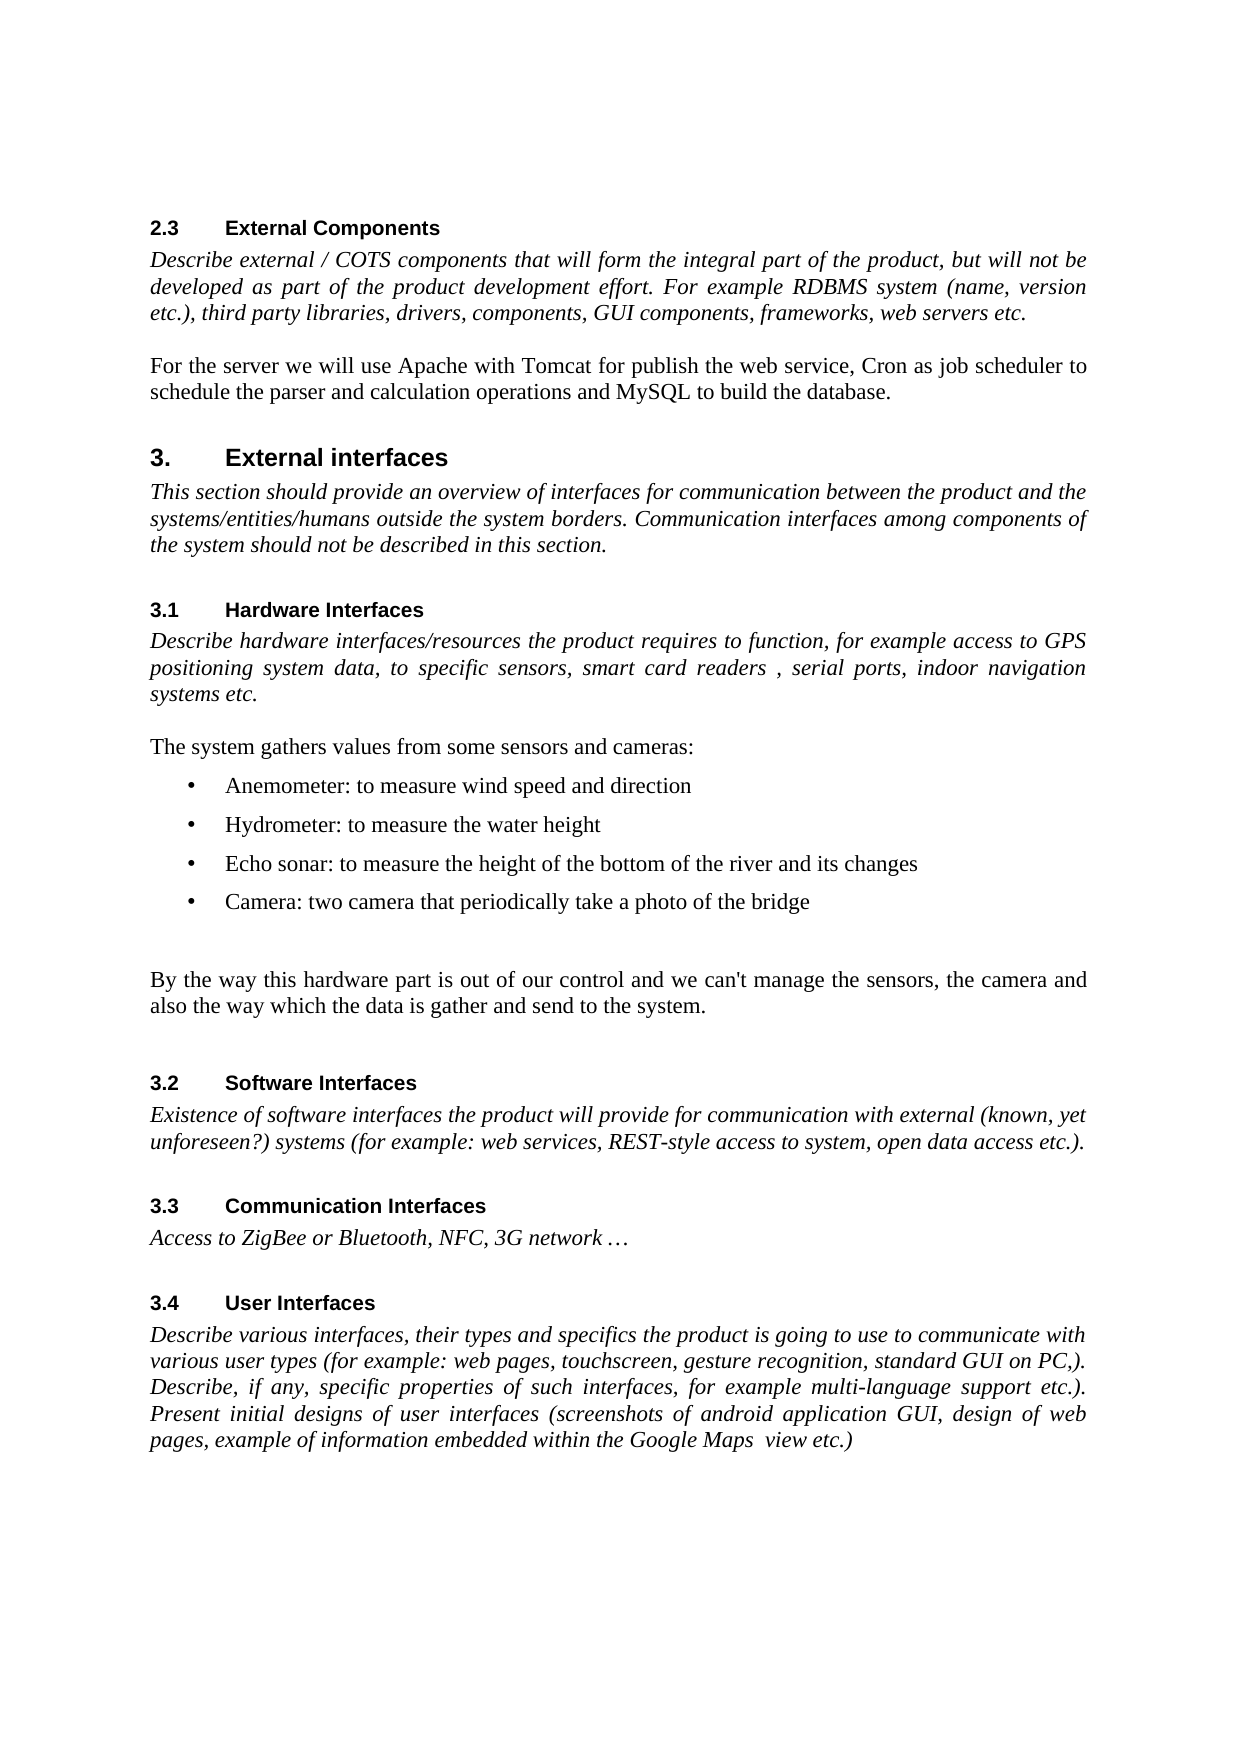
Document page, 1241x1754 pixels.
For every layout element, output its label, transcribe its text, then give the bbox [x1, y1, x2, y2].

text Describe various interfaces, their types and specifics the product is going to use to communicate with various user types (for example: web pages, touchscreen, gesture recognition, standard GUI on PC,). Describe, if any, specific properties of such interfaces, for example multi-language support etc.). Present initial designs of user interfaces (screenshots of android application GUI, design of web pages, example of information embedded within the Google Maps view etc.) [150, 1321, 1090, 1452]
text Describe external / COTS components that will form the integral part of the product, but will not be developed as part of the product development effort. For example RDBMS system (name, version etc.), third party libraries, drivers, components, GUI components, frameworks, web servers etc. [150, 246, 1090, 326]
text For the server we will use Apache with Tomcat for publish the web service, Cron as job scheduler to schedule the parser and calculation operations and MySQL to build the database. [150, 352, 1090, 404]
text By the way this hardware part is out of our control and we can't manage the sensors, the camera and also the way which the data is gather and send to the system. [150, 966, 1090, 1019]
list Anemometer: to measure wind speed and direction [187, 772, 1090, 798]
text Existence of software interfaces the product will provide for communication with external (known, yet unforeseen?) systems (for example: web services, REST-style access to system, open data access etc.). [150, 1101, 1090, 1154]
subtitle External interfaces [150, 443, 1090, 472]
subtitle Software Interfaces [150, 1070, 1090, 1095]
list Echo sonar: to measure the height of the bottom of the river and its changes [187, 849, 1090, 876]
subtitle Hardware Interfaces [150, 596, 1090, 621]
subtitle External Components [150, 215, 1090, 240]
list Camera: two camera that periodically take a photo of the bridge [187, 888, 1090, 915]
text This section should provide an overview of interfaces for communication between the product and the systems/entities/humans outside the system borders. Communication interfaces among components of the system should not be described in this section. [150, 478, 1090, 557]
subtitle Communication Interfaces [150, 1193, 1090, 1218]
list Hydrometer: to measure the water height [187, 811, 1090, 837]
text Access to ZigBee or Bluetooth, NFC, 3G network … [150, 1224, 1090, 1251]
text Describe hardware interfaces/resources the product requires to function, for example access to GPS positioning system data, to specific sensors, smart card readers , serial ports, indoor navigation systems etc. [150, 628, 1090, 707]
text The system gathers values from some sensors and cameras: [150, 733, 1090, 759]
subtitle User Interfaces [150, 1289, 1090, 1314]
